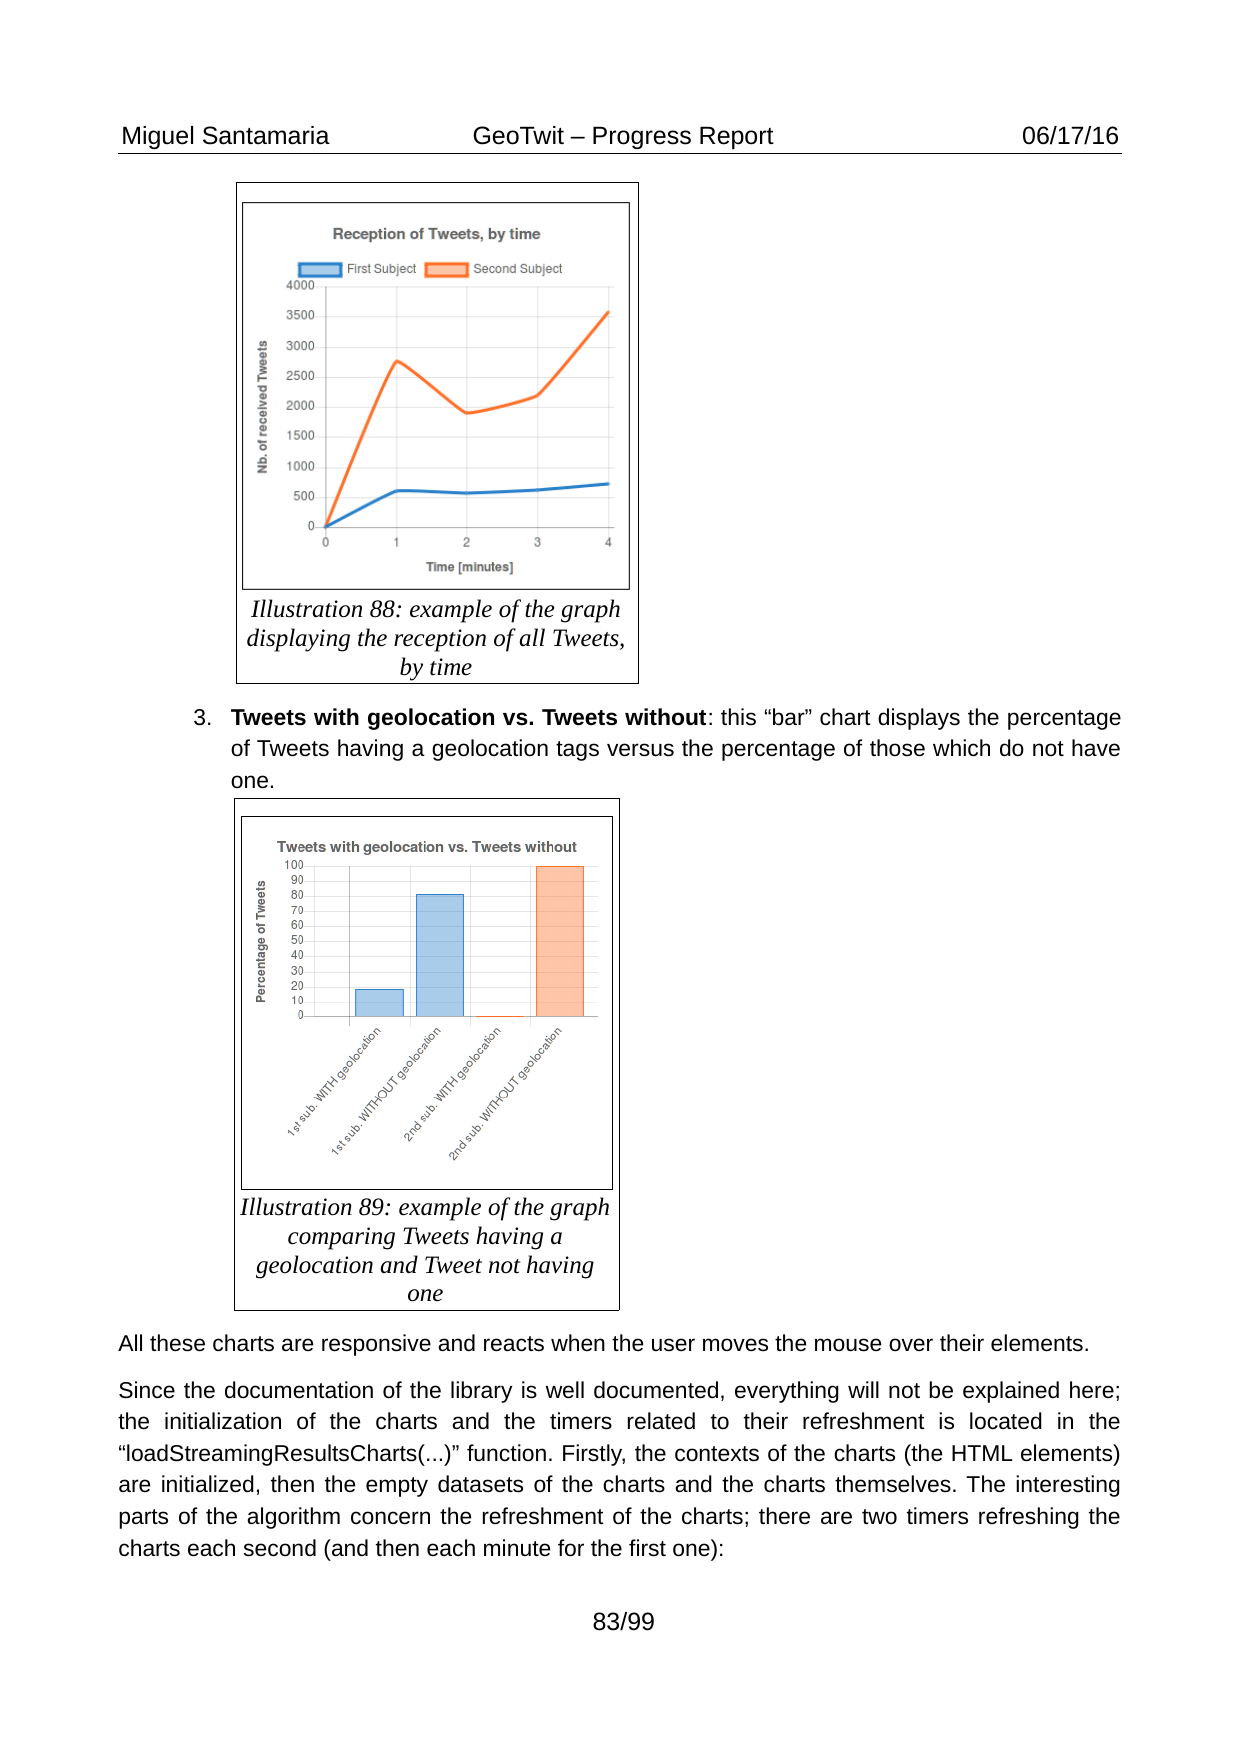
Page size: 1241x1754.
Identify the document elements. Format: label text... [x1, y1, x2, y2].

picture [236, 812, 616, 1193]
list Tweets with geolocation vs. Tweets without: this “bar” chart displays the percentage of Tweets having a geolocation tags versus the percentage of those which do not have one. [193, 182, 1122, 793]
text Since the documentation of the library is well documented, everything will not be explained here; the initialization of the charts and the timers related to their refreshment is located in the “loadStreamingResultsCharts(...)” function. Firstly, the contexts of the charts (the HTML elements) are initialized, then the empty datasets of the charts and the charts themselves. The interesting parts of the algorithm concern the refreshment of the charts; there are two timers refreshing the charts each second (and then each minute for the first one): [118, 1377, 1122, 1561]
text Illustration 89: example of the graph comparing Tweets having a geolocation and Tweet not having one [237, 1193, 616, 1307]
list Illustration 88: example of the graph displaying the reception of all Tweets, by time [239, 595, 635, 681]
picture [239, 197, 635, 595]
text All these charts are responsive and reacts when the user moves the mouse over their elements. [118, 799, 1122, 1357]
